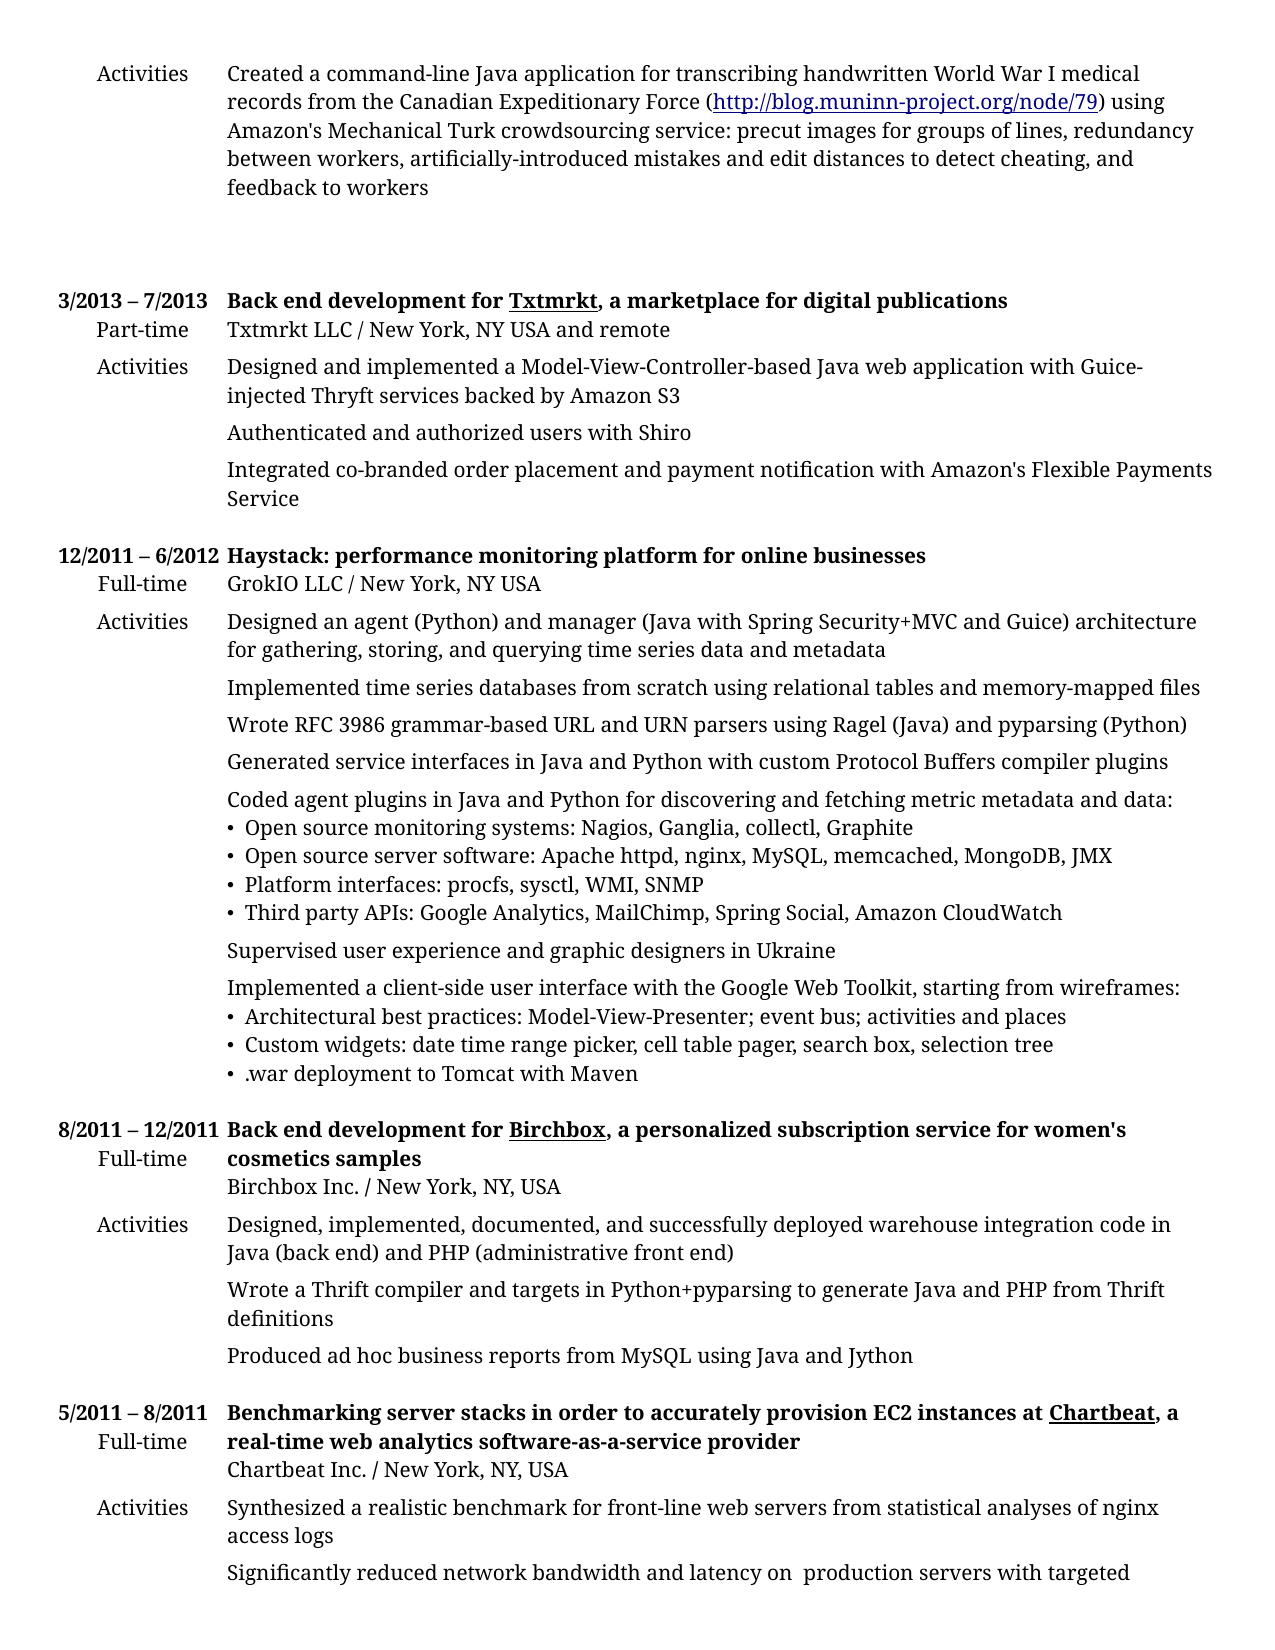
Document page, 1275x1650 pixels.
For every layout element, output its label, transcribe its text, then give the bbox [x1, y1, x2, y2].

table_cell Back end development for Birchbox, a personalized subscription service for women's cosmetics samples Birchbox Inc. / New York, NY, USA [227, 1116, 1216, 1210]
table_cell Activities [58, 607, 227, 1087]
table_cell [58, 513, 227, 541]
table_cell Designed an agent (Python) and manager (Java with Spring Security+MVC and Guice) architecture for gathering, storing, and querying time series data and metadata Implemented time series databases from scratch using relational tables and memory-mapped files Wrote RFC 3986 grammar-based URL and URN parsers using Ragel (Java) and pyparsing (Python) Generated service interfaces in Java and Python with custom Protocol Buffers compiler plugins Coded agent plugins in Java and Python for discovering and fetching metric metadata and data: Open source monitoring systems: Nagios, Ganglia, collectl, Graphite Open source server software: Apache httpd, nginx, MySQL, memcached, MongoDB, JMX Platform interfaces: procfs, sysctl, WMI, SNMP Third party APIs: Google Analytics, MailChimp, Spring Social, Amazon CloudWatch Supervised user experience and graphic designers in Ukraine Implemented a client-side user interface with the Google Web Toolkit, starting from wireframes: Architectural best practices: Model-View-Presenter; event bus; activities and places Custom widgets: date time range picker, cell table pager, search box, selection tree .war deployment to Tomcat with Maven [227, 607, 1216, 1087]
table_cell Synthesized a realistic benchmark for front-line web servers from statistical analyses of nginx access logs Significantly reduced network bandwidth and latency on production servers with targeted [227, 1493, 1216, 1587]
table_cell 8/2011 – 12/2011 Full-time [58, 1116, 227, 1210]
table_cell Back end development for Txtmrkt, a marketplace for digital publications Txtmrkt LLC / New York, NY USA and remote [227, 287, 1216, 352]
table_cell [227, 201, 1216, 230]
table_cell [58, 230, 227, 258]
table_cell Designed, implemented, documented, and successfully deployed warehouse integration code in Java (back end) and PHP (administrative front end) Wrote a Thrift compiler and targets in Python+pyparsing to generate Java and PHP from Thrift definitions Produced ad hoc business reports from MySQL using Java and Jython [227, 1210, 1216, 1370]
table_cell Activities [58, 59, 227, 201]
table_cell Created a command-line Java application for transcribing handwritten World War I medical records from the Canadian Expeditionary Force (http://blog.muninn-project.org/node/79) using Amazon's Mechanical Turk crowdsourcing service: precut images for groups of lines, redundancy between workers, artificially-introduced mistakes and edit distances to detect cheating, and feedback to workers [227, 59, 1216, 201]
table_cell [227, 1370, 1216, 1398]
table_cell Designed and implemented a Model-View-Controller-based Java web application with Guice-injected Thryft services backed by Amazon S3 Authenticated and authorized users with Shiro Integrated co-branded order placement and payment notification with Amazon's Flexible Payments Service [227, 353, 1216, 512]
table_cell [58, 201, 227, 230]
table_cell [58, 1370, 227, 1398]
table_cell Activities [58, 1493, 227, 1587]
table_cell [227, 230, 1216, 258]
table_cell [227, 513, 1216, 541]
table_cell 5/2011 – 8/2011 Full-time [58, 1398, 227, 1493]
table_cell Activities [58, 1210, 227, 1370]
table_cell 3/2013 – 7/2013 Part-time [58, 287, 227, 352]
table_cell Haystack: performance monitoring platform for online businesses GrokIO LLC / New York, NY USA [227, 541, 1216, 607]
table_cell [227, 258, 1216, 287]
table_cell Activities [58, 353, 227, 512]
table_cell [58, 258, 227, 287]
table_cell Benchmarking server stacks in order to accurately provision EC2 instances at Chartbeat, a real-time web analytics software-as-a-service provider Chartbeat Inc. / New York, NY, USA [227, 1398, 1216, 1493]
table_cell [227, 1087, 1216, 1116]
table_cell [58, 1087, 227, 1116]
table_cell 12/2011 – 6/2012 Full-time [58, 541, 227, 607]
